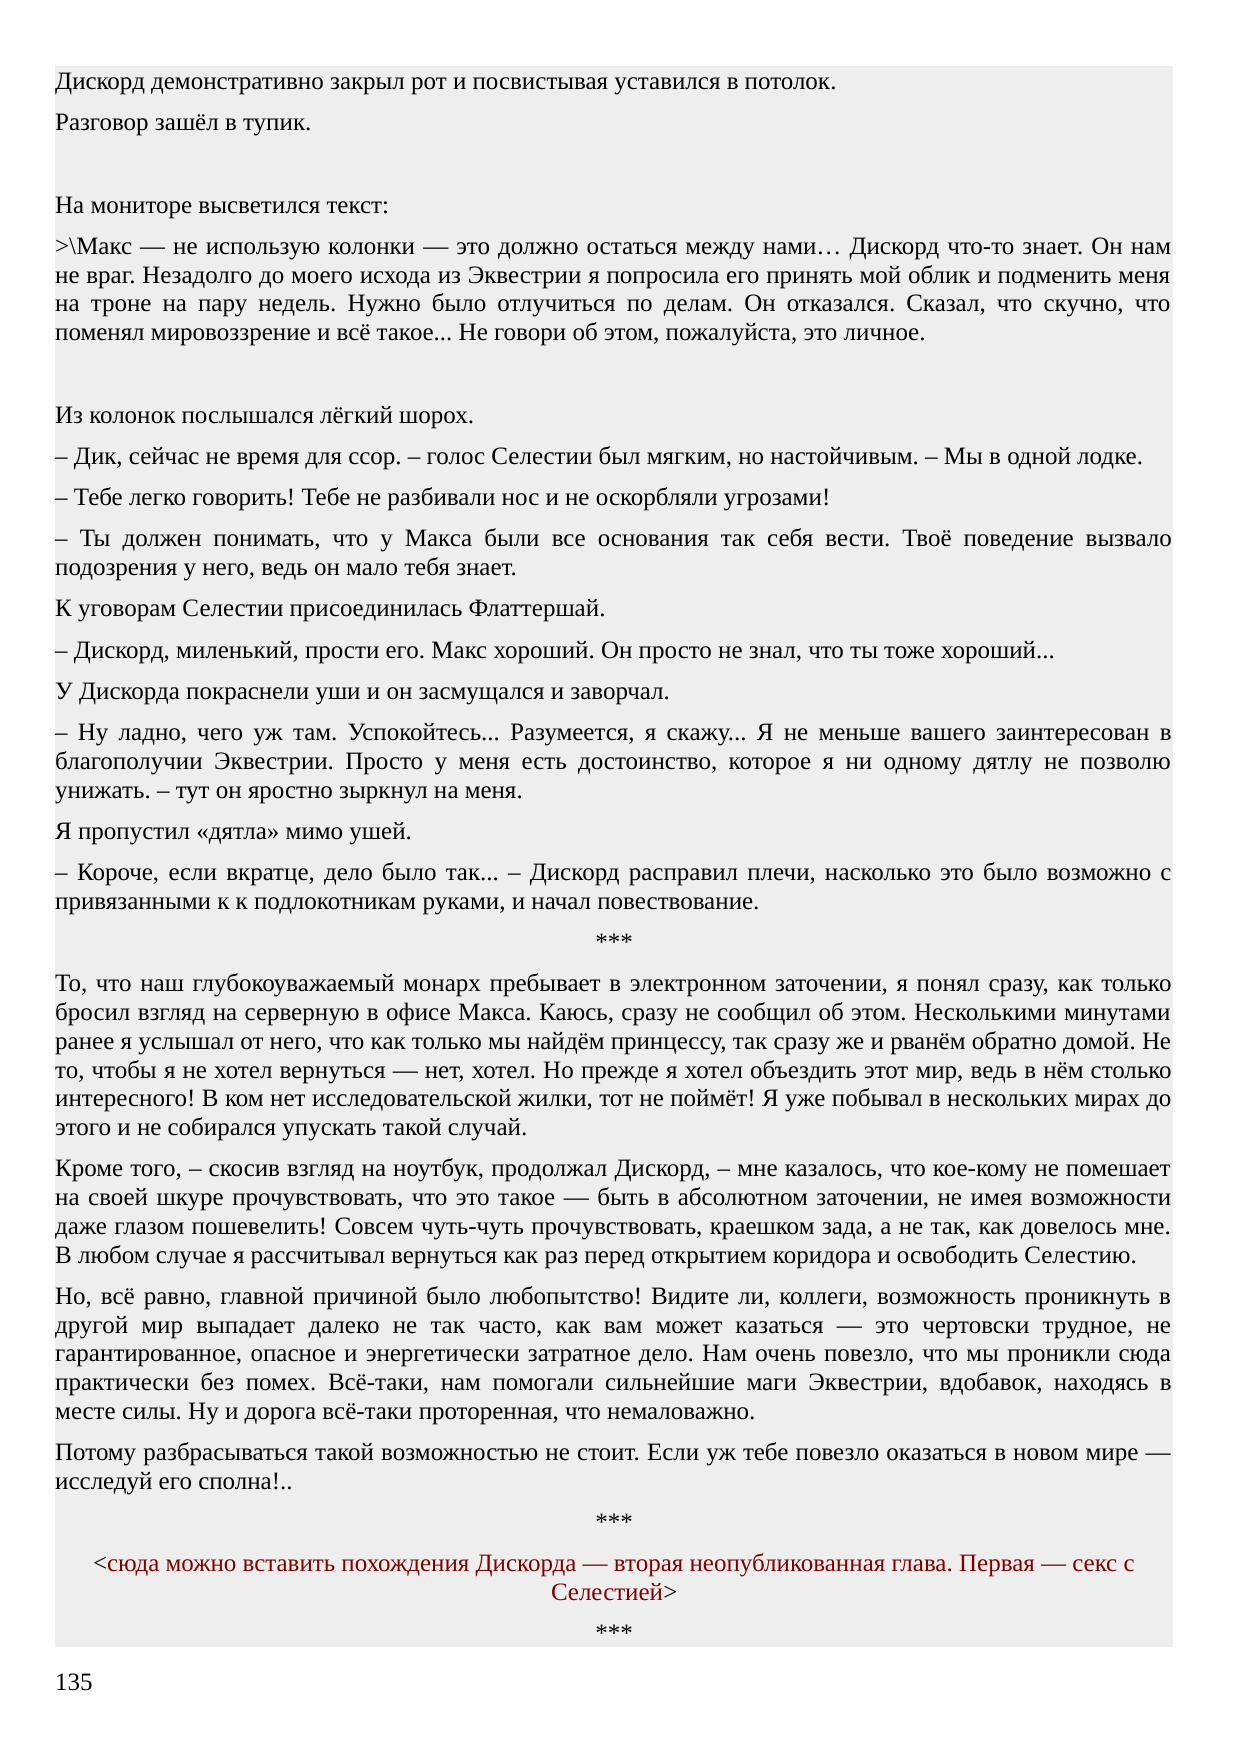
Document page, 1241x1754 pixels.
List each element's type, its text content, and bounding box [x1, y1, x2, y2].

text *** [55, 1507, 1173, 1536]
text <сюда можно вставить похождения Дискорда — вторая неопубликованная глава. Первая — секс с Селестией> [55, 1548, 1173, 1606]
text – Дик, сейчас не время для ссор. – голос Селестии был мягким, но настойчивым. – Мы в одной лодке. [55, 441, 1173, 470]
text К уговорам Селестии присоединилась Флаттершай. [55, 593, 1173, 622]
text *** [55, 927, 1173, 956]
text Дискорд демонстративно закрыл рот и посвистывая уставился в потолок. [55, 66, 1173, 95]
text Но, всё равно, главной причиной было любопытство! Видите ли, коллеги, возможность проникнуть в другой мир выпадает далеко не так часто, как вам может казаться — это чертовски трудное, не гарантированное, опасное и энергетически затратное дело. Нам очень повезло, что мы проникли сюда практически без помех. Всё-таки, нам помогали сильнейшие маги Эквестрии, вдобавок, находясь в месте силы. Ну и дорога всё-таки проторенная, что немаловажно. [55, 1281, 1173, 1425]
text – Тебе легко говорить! Тебе не разбивали нос и не оскорбляли угрозами! [55, 482, 1173, 511]
text На мониторе высветился текст: [55, 190, 1173, 218]
text У Дискорда покраснели уши и он засмущался и заворчал. [55, 676, 1173, 705]
text – Дискорд, миленький, прости его. Макс хороший. Он просто не знал, что ты тоже хороший... [55, 635, 1173, 663]
text – Ну ладно, чего уж там. Успокойтесь... Разумеется, я скажу... Я не меньше вашего заинтересован в благополучии Эквестрии. Просто у меня есть достоинство, которое я ни одному дятлу не позволю унижать. – тут он яростно зыркнул на меня. [55, 717, 1173, 803]
text Из колонок послышался лёгкий шорох. [55, 400, 1173, 428]
text Я пропустил «дятла» мимо ушей. [55, 816, 1173, 845]
text – Короче, если вкратце, дело было так... – Дискорд расправил плечи, насколько это было возможно с привязанными к к подлокотникам руками, и начал повествование. [55, 857, 1173, 915]
text Кроме того, – скосив взгляд на ноутбук, продолжал Дискорд, – мне казалось, что кое-кому не помешает на своей шкуре прочувствовать, что это такое — быть в абсолютном заточении, не имея возможности даже глазом пошевелить! Совсем чуть-чуть прочувствовать, краешком зада, а не так, как довелось мне. В любом случае я рассчитывал вернуться как раз перед открытием коридора и освободить Селестию. [55, 1153, 1173, 1268]
text То, что наш глубокоуважаемый монарх пребывает в электронном заточении, я понял сразу, как только бросил взгляд на серверную в офисе Макса. Каюсь, сразу не сообщил об этом. Несколькими минутами ранее я услышал от него, что как только мы найдём принцессу, так сразу же и рванём обратно домой. Не то, чтобы я не хотел вернуться — нет, хотел. Но прежде я хотел объездить этот мир, ведь в нём столько интересного! В ком нет исследовательской жилки, тот не поймёт! Я уже побывал в нескольких мирах до этого и не собирался упускать такой случай. [55, 968, 1173, 1141]
text *** [55, 1618, 1173, 1647]
text >\Макс — не использую колонки — это должно остаться между нами… Дискорд что-то знает. Он нам не враг. Незадолго до моего исхода из Эквестрии я попросила его принять мой облик и подменить меня на троне на пару недель. Нужно было отлучиться по делам. Он отказался. Сказал, что скучно, что поменял мировоззрение и всё такое... Не говори об этом, пожалуйста, это личное. [55, 231, 1173, 346]
text – Ты должен понимать, что у Макса были все основания так себя вести. Твоё поведение вызвало подозрения у него, ведь он мало тебя знает. [55, 523, 1173, 581]
text Потому разбрасываться такой возможностью не стоит. Если уж тебе повезло оказаться в новом мире — исследуй его сполна!.. [55, 1437, 1173, 1495]
text Разговор зашёл в тупик. [55, 107, 1173, 136]
